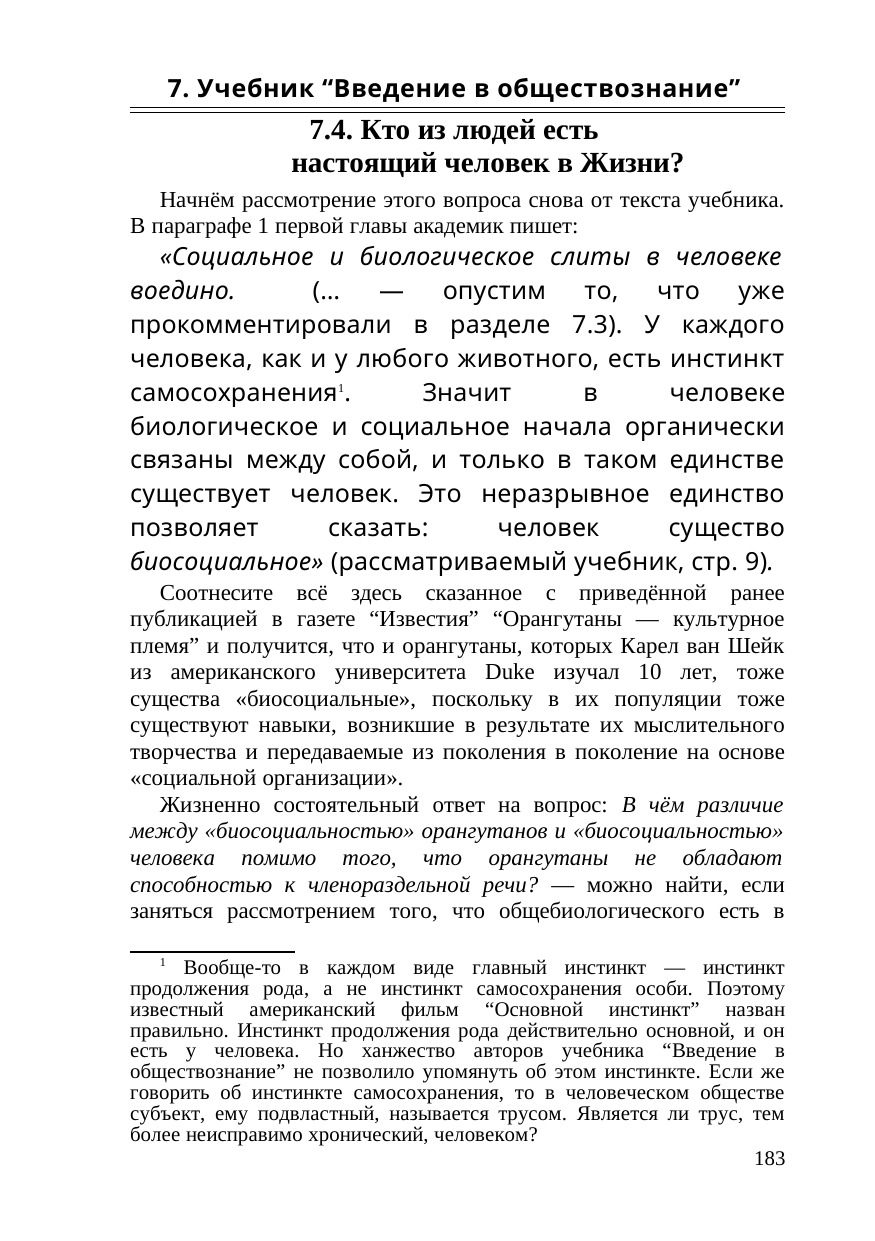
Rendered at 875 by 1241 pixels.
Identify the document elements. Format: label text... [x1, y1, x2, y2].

text Соотнесите всё здесь сказанное с приведённой ранее публикацией в газете “Известия” “Орангутаны — культурное племя” и получится, что и орангутаны, которых Карел ван Шейк из американского университета Duke изучал 10 лет, тоже существа «био­социальные», поскольку в их популяции тоже существуют навыки, возникшие в результате их мыслительного творчества и передаваемые из поколения в поколение на основе «социальной организации». [130, 578, 785, 791]
text «Социальное и биологическое слиты в человеке воедино. (… — опустим то, что уже прокомментировали в разделе 7.3). У каждого человека, как и у любого животного, есть инстинкт самосохранения. Значит в человеке биологическое и социальное начала органически связаны между собой, и только в таком единстве существует человек. Это неразрывное единство позволяет сказать: человек существо биосоциальное» (рассматрива­е­мый учебник, стр. 9). [130, 239, 785, 578]
text Жизненно состоятельный ответ на вопрос: В чём различие между «биосоци­аль­но­стью» орангутанов и «биосо­ци­аль­ностью» человека помимо того, что орангутаны не обладают способностью к членораздельной речи? — можно найти, если заняться рассмотрением того, что общебиологического есть в [130, 791, 785, 924]
text Начнём рассмотрение этого вопроса снова от текста учебника. В параграфе 1 первой главы академик пишет: [130, 186, 785, 239]
text Вообще-то в каждом виде главный инстинкт — инстинкт продолжения рода, а не инстинкт самосохранения особи. Поэтому известный американский фильм “Основной инстинкт” назван правильно. Инстинкт продолжения рода действительно основной, и он есть у человека. Но ханжество авторов учебника “Введение в обществознание” не позволило упомянуть об этом инстинкте. Если же говорить об инстинкте самосохранения, то в человеческом обществе субъект, ему подвластный, называется трусом. Является ли трус, тем более неисправимо хронический, человеком? [130, 958, 785, 1145]
subtitle 7.4. Кто из людей есть настоящий человек в Жизни? [130, 113, 785, 179]
